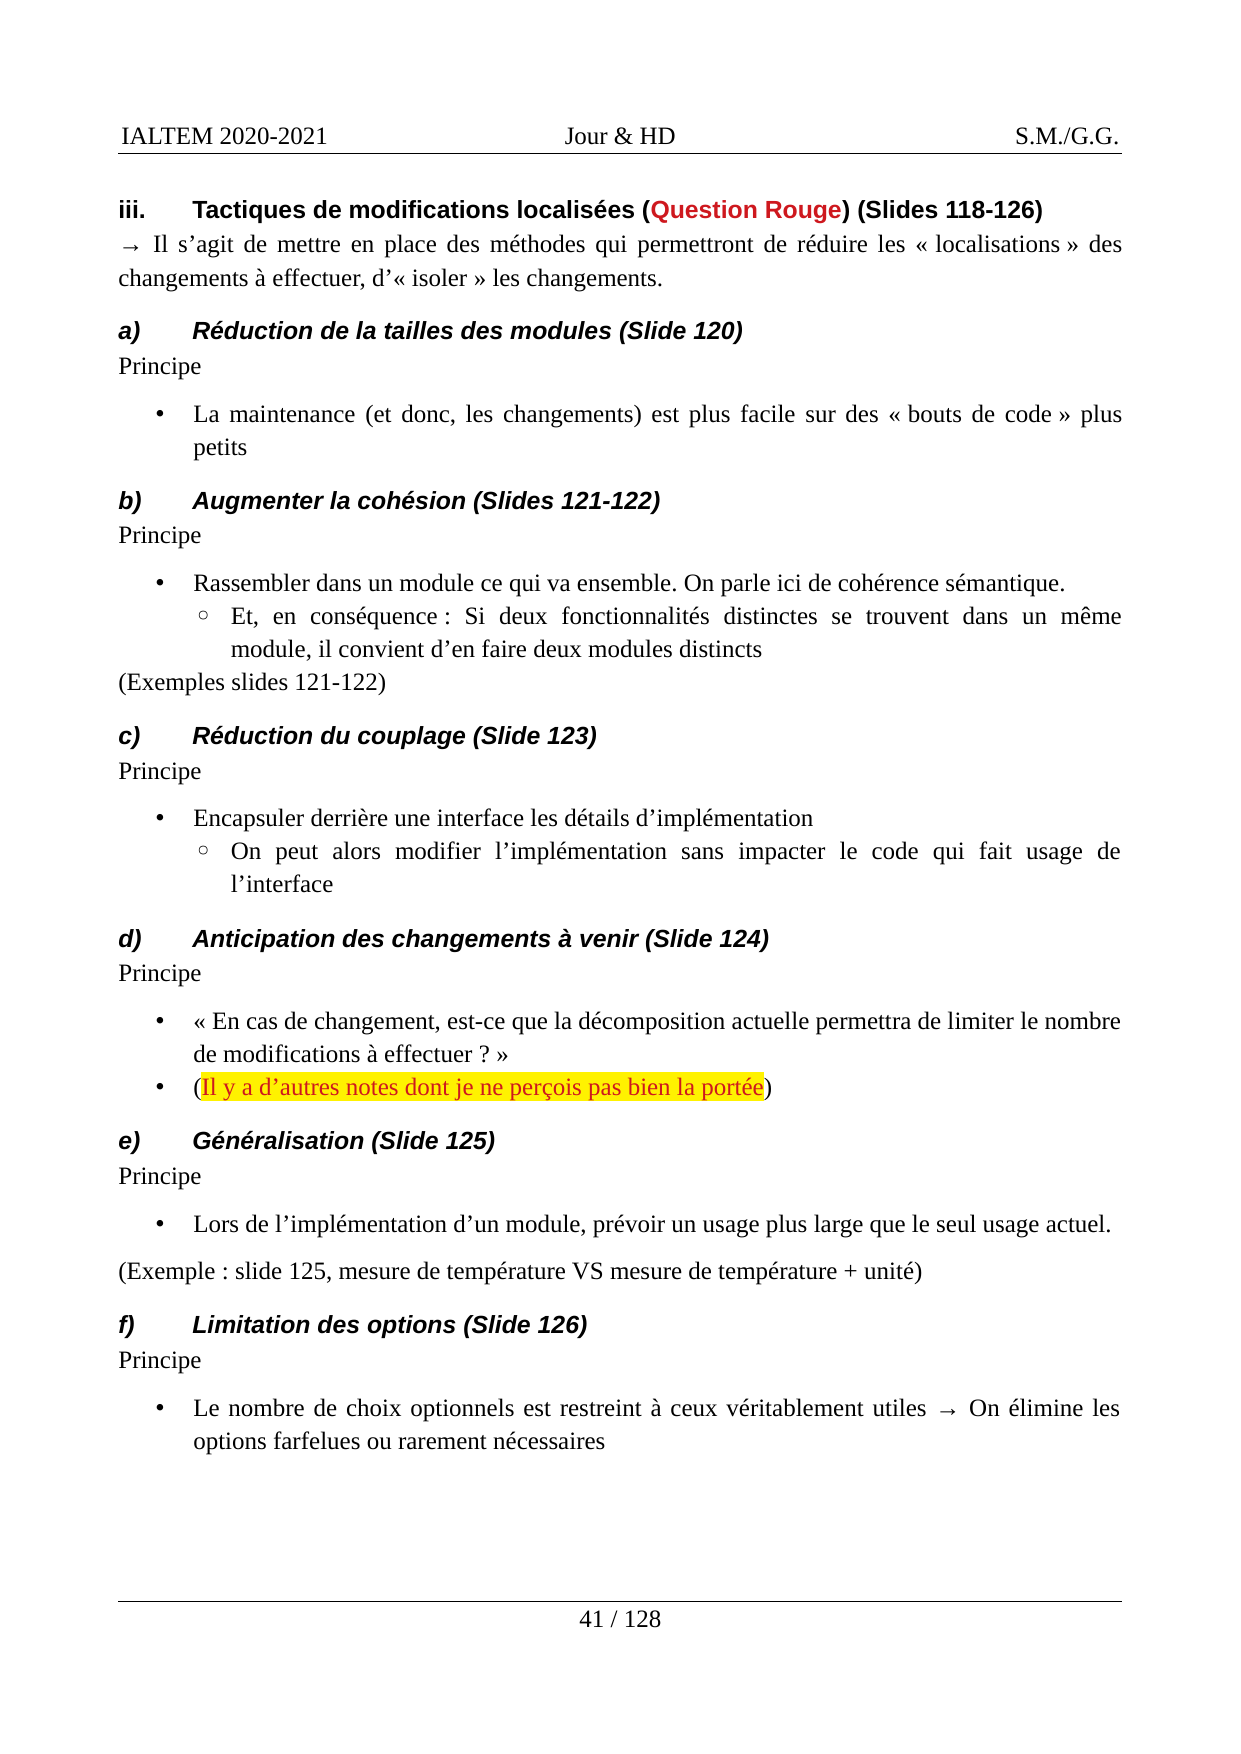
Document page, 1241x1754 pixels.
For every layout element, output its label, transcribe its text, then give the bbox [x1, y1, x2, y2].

subtitle Limitation des options (Slide 126) [118, 1310, 1122, 1339]
list Rassembler dans un module ce qui va ensemble. On parle ici de cohérence sémantique. [156, 568, 1122, 597]
text Principe [118, 1161, 1122, 1190]
list Lors de l’implémentation d’un module, prévoir un usage plus large que le seul usage actuel. [156, 1209, 1122, 1238]
subtitle Tactiques de modifications localisées (Question Rouge) (Slides 118-126) [118, 195, 1122, 223]
text Principe [118, 521, 1122, 549]
text Principe [118, 958, 1122, 987]
list On peut alors modifier l’implémentation sans impacter le code qui fait usage de l’interface [193, 836, 1122, 898]
text → Il s’agit de mettre en place des méthodes qui permettront de réduire les « localisations » des changements à effectuer, d’« isoler » les changements. [118, 229, 1122, 291]
list Et, en conséquence : Si deux fonctionnalités distinctes se trouvent dans un même module, il convient d’en faire deux modules distincts [193, 601, 1122, 663]
text Principe [118, 351, 1122, 380]
list La maintenance (et donc, les changements) est plus facile sur des « bouts de code » plus petits [156, 399, 1122, 461]
text Principe [118, 756, 1122, 784]
subtitle Anticipation des changements à venir (Slide 124) [118, 924, 1122, 952]
subtitle Réduction du couplage (Slide 123) [118, 721, 1122, 749]
list Le nombre de choix optionnels est restreint à ceux véritablement utiles → On élimine les options farfelues ou rarement nécessaires [156, 1393, 1122, 1454]
text Principe [118, 1345, 1122, 1374]
subtitle Augmenter la cohésion (Slides 121-122) [118, 486, 1122, 514]
list Encapsuler derrière une interface les détails d’implémentation [156, 803, 1122, 832]
list « En cas de changement, est-ce que la décomposition actuelle permettra de limiter le nombre de modifications à effectuer ? » [156, 1006, 1122, 1068]
subtitle Généralisation (Slide 125) [118, 1126, 1122, 1155]
text (Exemple : slide 125, mesure de température VS mesure de température + unité) [118, 1256, 1122, 1285]
subtitle Réduction de la tailles des modules (Slide 120) [118, 316, 1122, 345]
text (Exemples slides 121-122) [118, 667, 1122, 696]
list (Il y a d’autres notes dont je ne perçois pas bien la portée) [156, 1072, 1122, 1101]
